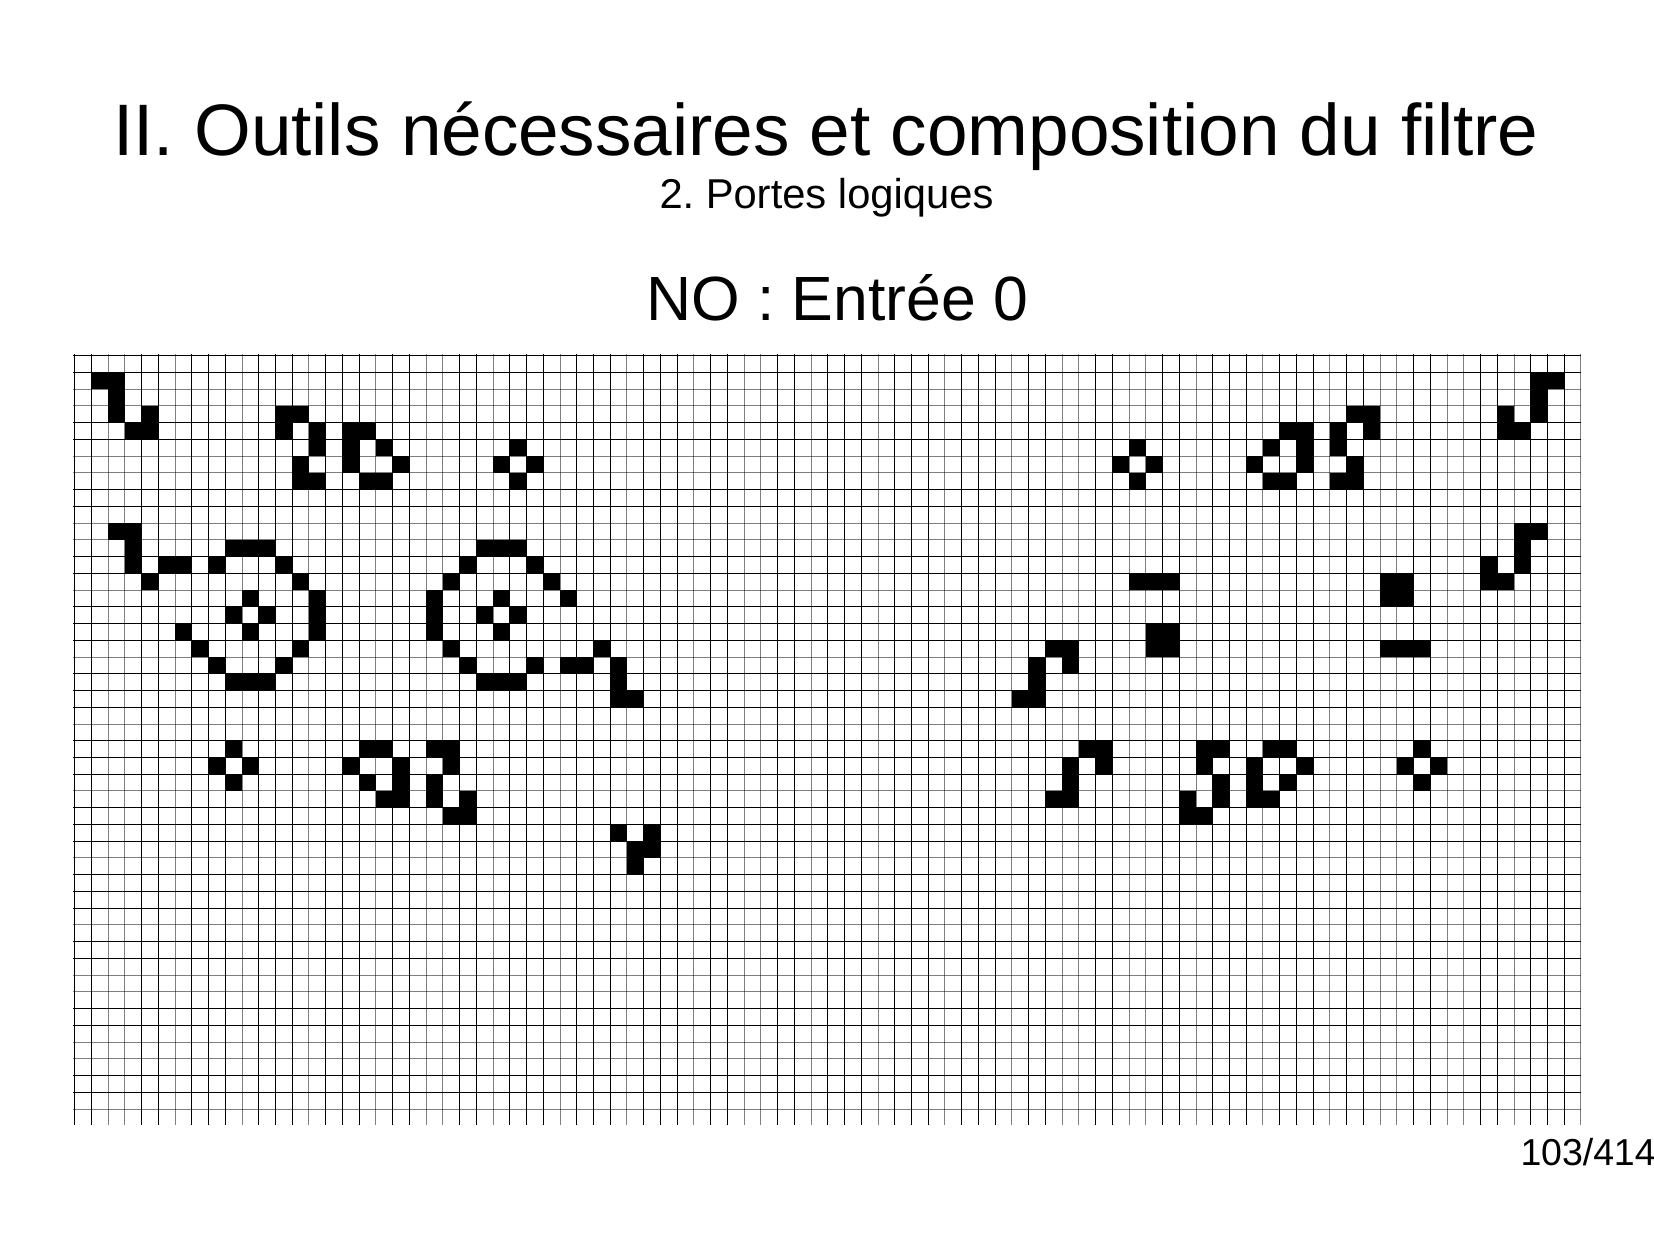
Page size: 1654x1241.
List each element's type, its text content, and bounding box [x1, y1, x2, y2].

text_box <number>/414 [1505, 1124, 1654, 1182]
title II. Outils nécessaires et composition du filtre 2. Portes logiques [82, 49, 1571, 257]
text_box NO : Entrée 0 [631, 256, 1044, 342]
picture [73, 354, 1581, 1125]
